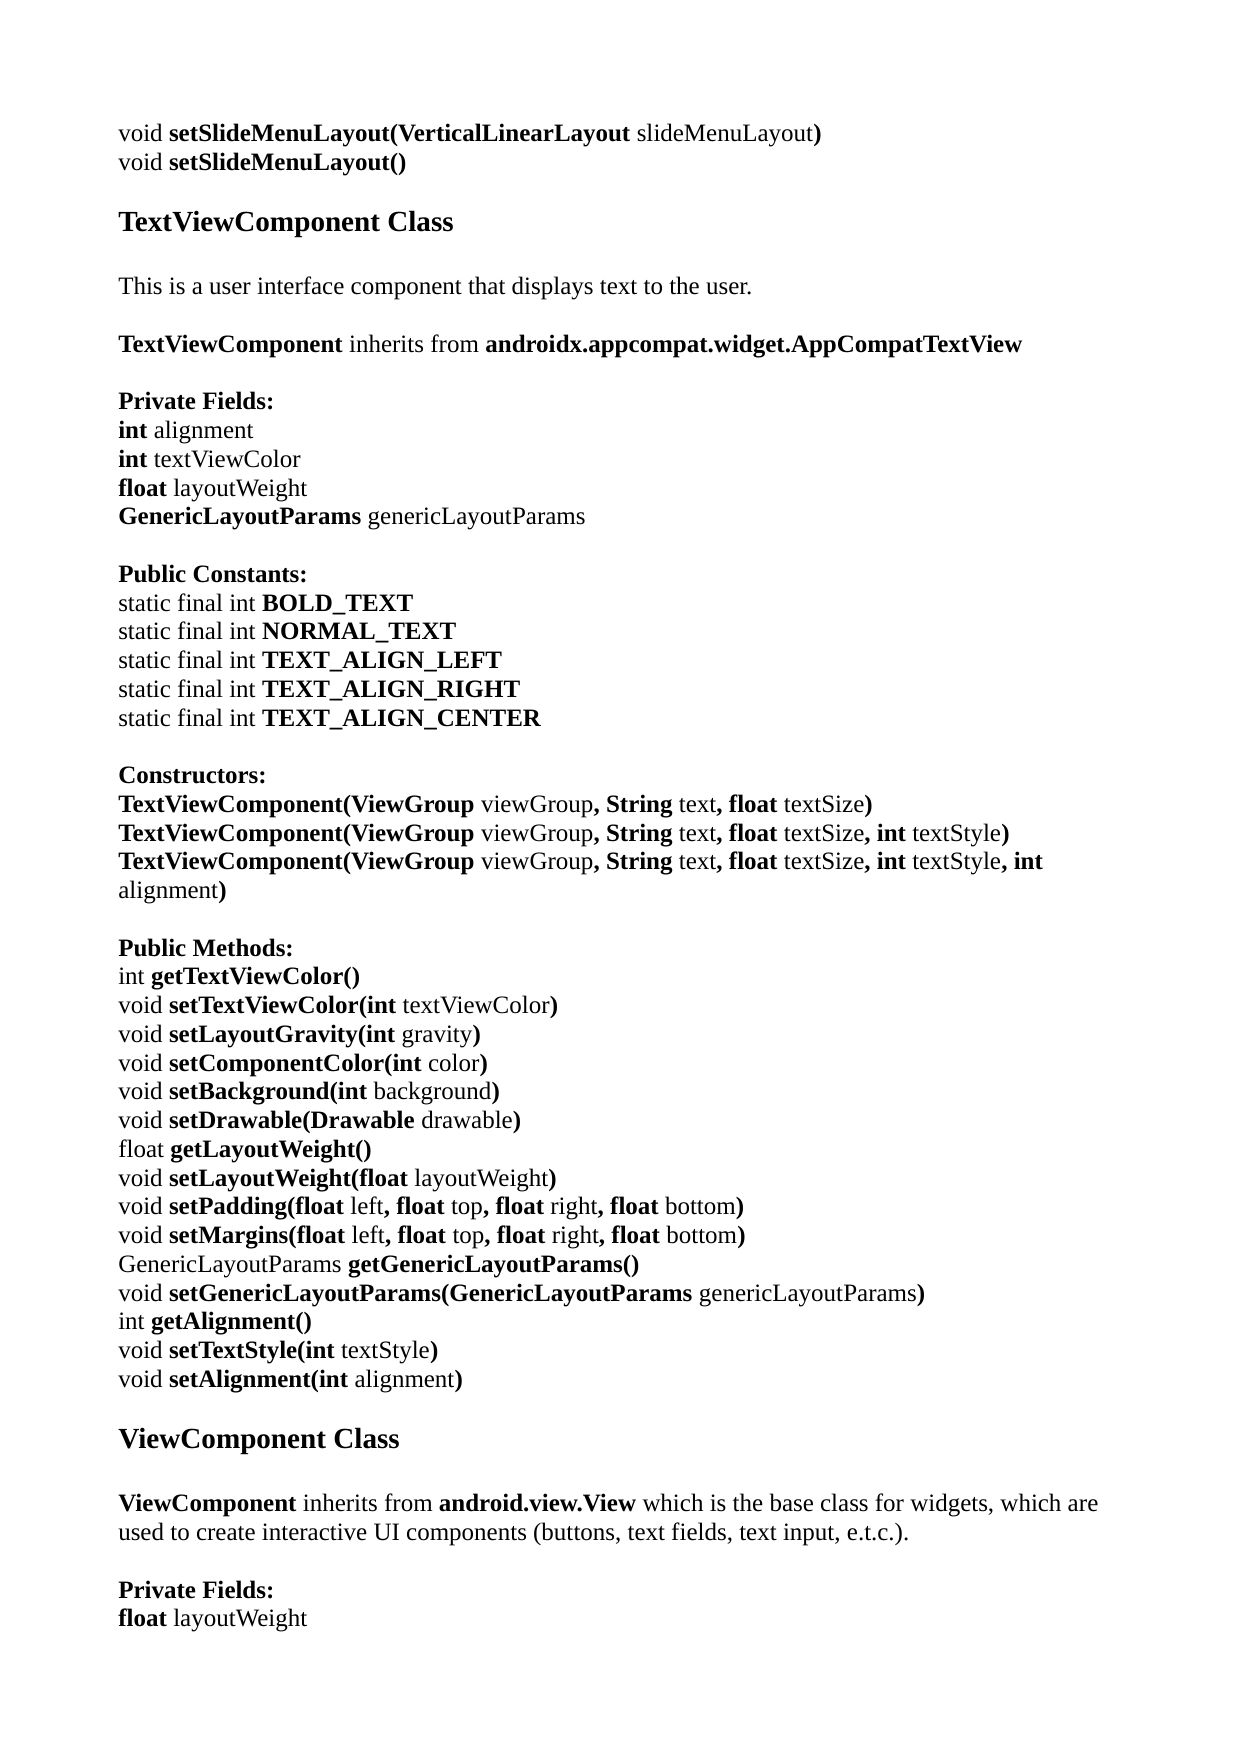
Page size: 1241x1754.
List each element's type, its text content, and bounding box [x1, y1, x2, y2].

text static final int TEXT_ALIGN_LEFT [118, 645, 1122, 674]
text TextViewComponent(ViewGroup viewGroup, String text, float textSize, int textStyle, int alignment) [118, 846, 1122, 904]
text void setGenericLayoutParams(GenericLayoutParams genericLayoutParams) [118, 1278, 1122, 1306]
text GenericLayoutParams getGenericLayoutParams() [118, 1249, 1122, 1278]
text int getTextViewColor() [118, 961, 1122, 990]
text TextViewComponent(ViewGroup viewGroup, String text, float textSize) [118, 789, 1122, 818]
text float getLayoutWeight() [118, 1134, 1122, 1163]
text Private Fields: [118, 1575, 1122, 1603]
text float layoutWeight [118, 1603, 1122, 1632]
text Constructors: [118, 760, 1122, 789]
text float layoutWeight [118, 473, 1122, 501]
text int textViewColor [118, 444, 1122, 473]
text This is a user interface component that displays text to the user. [118, 271, 1122, 300]
text static final int TEXT_ALIGN_RIGHT [118, 674, 1122, 703]
text static final int TEXT_ALIGN_CENTER [118, 703, 1122, 731]
text void setMargins(float left, float top, float right, float bottom) [118, 1220, 1122, 1249]
text void setBackground(int background) [118, 1076, 1122, 1105]
text ViewComponent Class [118, 1421, 1122, 1455]
text void setPadding(float left, float top, float right, float bottom) [118, 1191, 1122, 1220]
text ViewComponent inherits from android.view.View which is the base class for widgets, which are used to create interactive UI components (buttons, text fields, text input, e.t.c.). [118, 1488, 1122, 1546]
text TextViewComponent inherits from androidx.appcompat.widget.AppCompatTextView [118, 329, 1122, 358]
text static final int BOLD_TEXT [118, 588, 1122, 616]
text void setDrawable(Drawable drawable) [118, 1105, 1122, 1134]
text void setTextStyle(int textStyle) [118, 1335, 1122, 1364]
text TextViewComponent Class [118, 204, 1122, 238]
text Private Fields: [118, 386, 1122, 415]
text Public Methods: [118, 933, 1122, 961]
text int alignment [118, 415, 1122, 444]
text void setAlignment(int alignment) [118, 1364, 1122, 1393]
text void setComponentColor(int color) [118, 1048, 1122, 1076]
text void setTextViewColor(int textViewColor) [118, 990, 1122, 1019]
text TextViewComponent(ViewGroup viewGroup, String text, float textSize, int textStyle) [118, 818, 1122, 846]
text void setLayoutWeight(float layoutWeight) [118, 1163, 1122, 1191]
text Public Constants: [118, 559, 1122, 588]
text void setLayoutGravity(int gravity) [118, 1019, 1122, 1048]
text void setSlideMenuLayout(VerticalLinearLayout slideMenuLayout) [118, 118, 1122, 147]
text GenericLayoutParams genericLayoutParams [118, 501, 1122, 530]
text void setSlideMenuLayout() [118, 147, 1122, 176]
text int getAlignment() [118, 1306, 1122, 1335]
text static final int NORMAL_TEXT [118, 616, 1122, 645]
